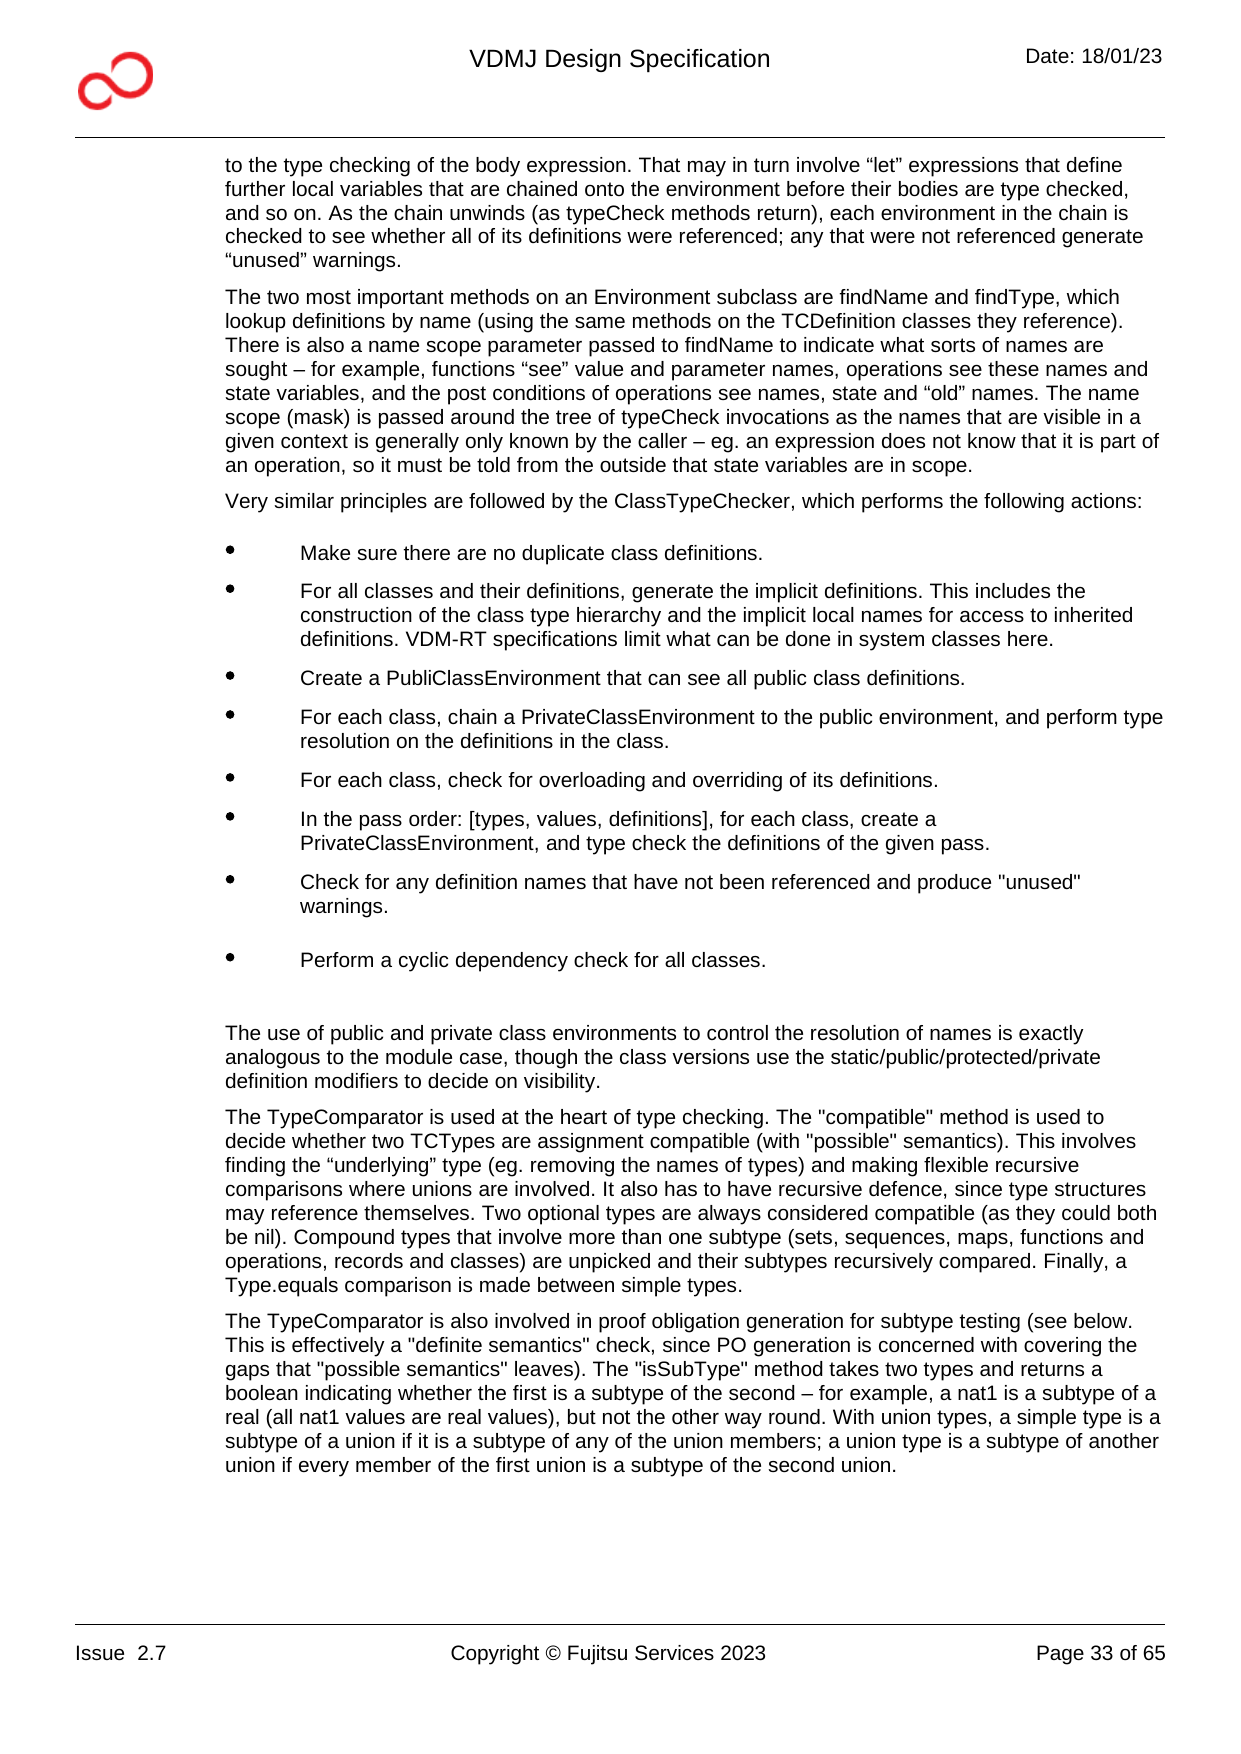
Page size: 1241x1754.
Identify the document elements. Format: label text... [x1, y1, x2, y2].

text The TypeComparator is also involved in proof obligation generation for subtype testing (see below. This is effectively a "definite semantics" check, since PO generation is concerned with covering the gaps that "possible semantics" leaves). The "isSubType" method takes two types and returns a boolean indicating whether the first is a subtype of the second – for example, a nat1 is a subtype of a real (all nat1 values are real values), but not the other way round. With union types, a simple type is a subtype of a union if it is a subtype of any of the union members; a union type is a subtype of another union if every member of the first union is a subtype of the second union. [225, 1310, 1165, 1477]
list For each class, chain a PrivateClassEnvironment to the public environment, and perform type resolution on the definitions in the class. [225, 706, 1165, 753]
list For all classes and their definitions, generate the implicit definitions. This includes the construction of the class type hierarchy and the implicit local names for access to inherited definitions. VDM-RT specifications limit what can be done in system classes here. [225, 580, 1165, 652]
list Perform a cyclic dependency check for all classes. [225, 948, 1165, 972]
text to the type checking of the body expression. That may in turn involve “let” expressions that define further local variables that are chained onto the environment before their bodies are type checked, and so on. As the chain unwinds (as typeCheck methods return), each environment in the chain is checked to see whether all of its definitions were referenced; any that were not referenced generate “unused” warnings. [225, 153, 1165, 273]
list Make sure there are no duplicate class definitions. [225, 541, 1165, 565]
picture [78, 44, 153, 120]
list For each class, check for overloading and overriding of its definitions. [225, 768, 1165, 792]
text The TypeComparator is used at the heart of type checking. The "compatible" method is used to decide whether two TCTypes are assignment compatible (with "possible" semantics). This involves finding the “underlying” type (eg. removing the names of types) and making flexible recursive comparisons where unions are involved. It also has to have recursive defence, since type structures may reference themselves. Two optional types are always considered compatible (as they could both be nil). Compound types that involve more than one subtype (sets, sequences, maps, functions and operations, records and classes) are unpicked and their subtypes recursively compared. Finally, a Type.equals comparison is made between simple types. [225, 1106, 1165, 1297]
text The use of public and private class environments to control the resolution of names is exactly analogous to the module case, though the class versions use the static/public/protected/private definition modifiers to decide on visibility. [225, 1021, 1165, 1093]
text Very similar principles are followed by the ClassTypeChecker, which performs the following actions: [225, 489, 1165, 513]
list Create a PubliClassEnvironment that can see all public class definitions. [225, 667, 1165, 691]
list Check for any definition names that have not been referenced and produce "unused" warnings. [225, 870, 1165, 918]
text The two most important methods on an Environment subclass are findName and findType, which lookup definitions by name (using the same methods on the TCDefinition classes they reference). There is also a name scope parameter passed to findName to indicate what sorts of names are sought – for example, functions “see” value and parameter names, operations see these names and state variables, and the post conditions of operations see names, state and “old” names. The name scope (mask) is passed around the tree of typeCheck invocations as the names that are visible in a given context is generally only known by the caller – eg. an expression does not know that it is part of an operation, so it must be told from the outside that state variables are in scope. [225, 285, 1165, 477]
list In the pass order: [types, values, definitions], for each class, create a PrivateClassEnvironment, and type check the definitions of the given pass. [225, 807, 1165, 855]
